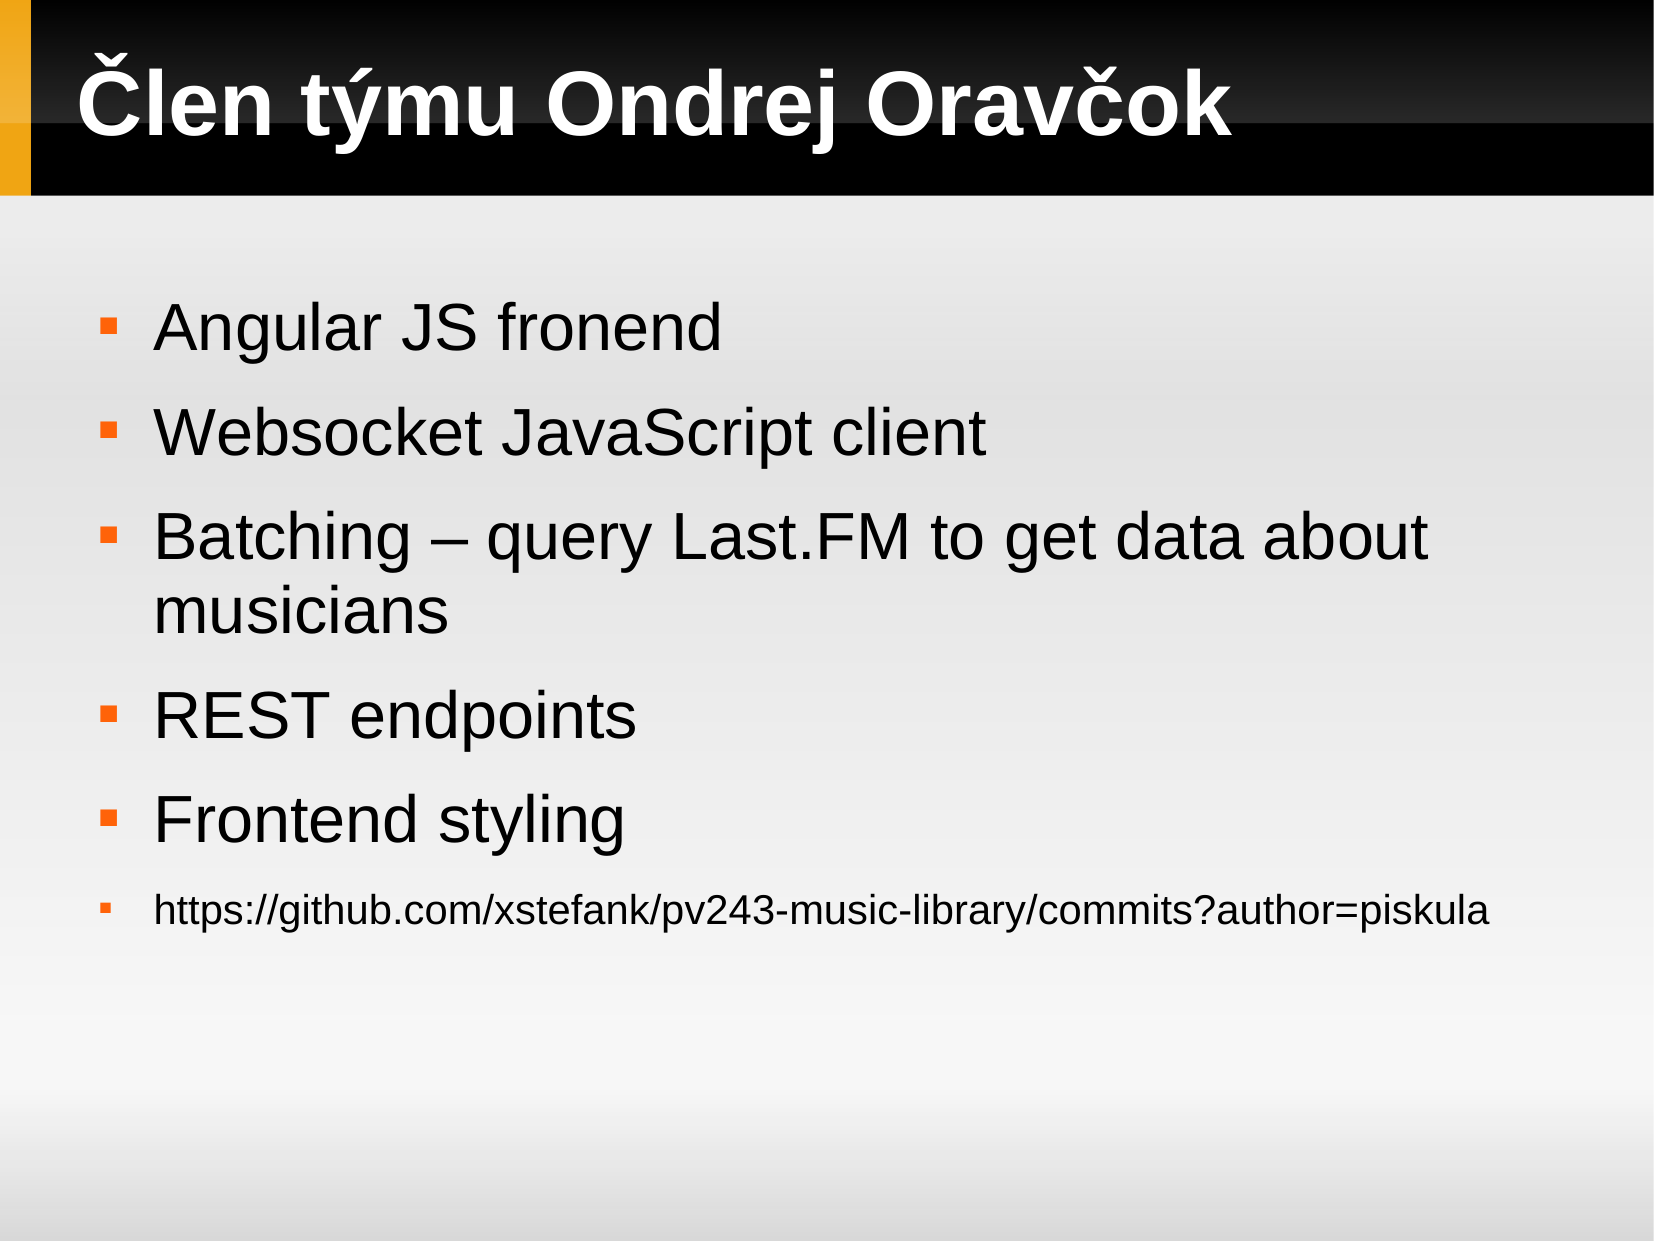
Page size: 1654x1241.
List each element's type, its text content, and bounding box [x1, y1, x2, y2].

picture [0, 0, 1654, 1241]
list Angular JS fronend Websocket JavaScript client Batching – query Last.FM to get data about musicians REST endpoints Frontend styling https://github.com/xstefank/pv243-music-library/commits?author=piskula [82, 290, 1571, 1112]
title Člen týmu Ondrej Oravčok [76, 0, 1565, 208]
